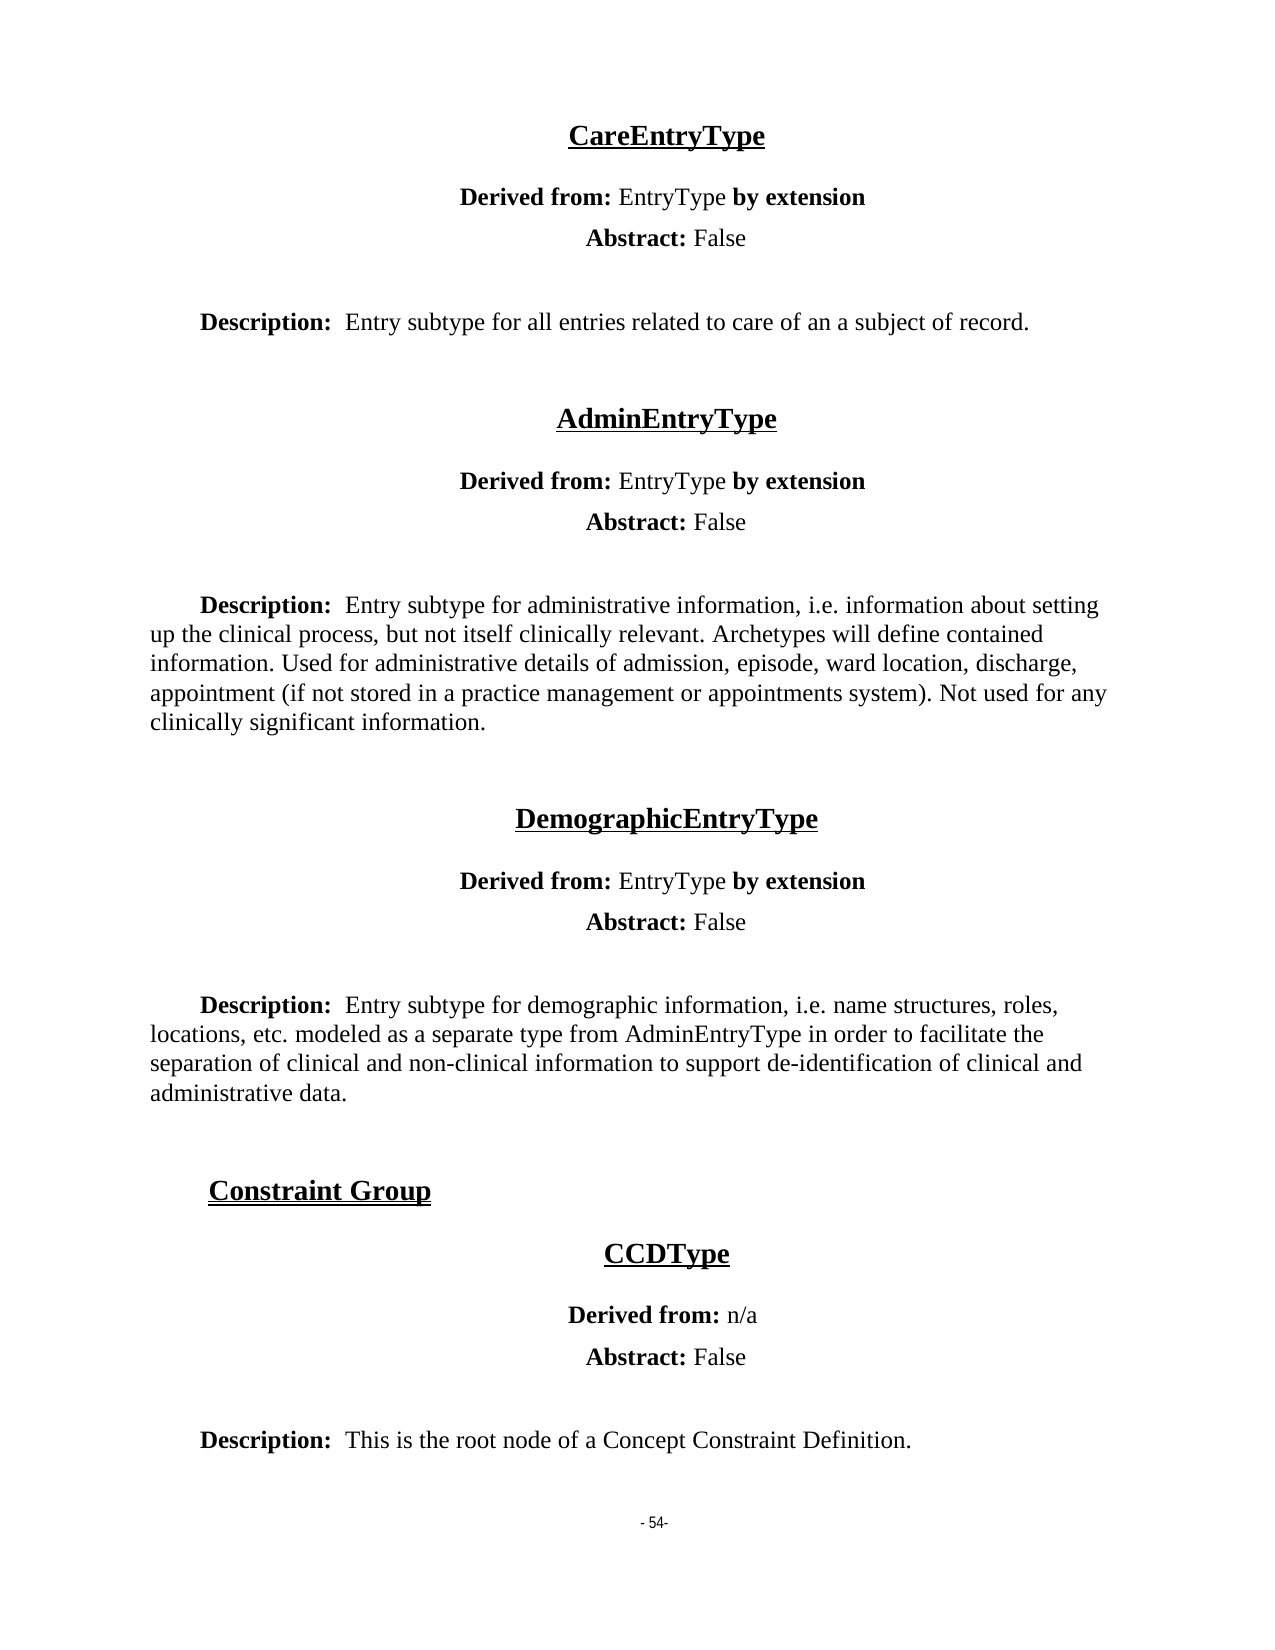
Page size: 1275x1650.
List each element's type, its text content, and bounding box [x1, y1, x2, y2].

text Description: This is the root node of a Concept Constraint Definition. [150, 1425, 1125, 1454]
text CareEntryType [150, 118, 1125, 152]
text Derived from: EntryType by extension [150, 466, 1125, 494]
text Derived from: n/a [150, 1300, 1125, 1329]
text Abstract: False [150, 1342, 1125, 1371]
text Derived from: EntryType by extension [150, 182, 1125, 211]
text Description: Entry subtype for all entries related to care of an a subject of record. [150, 306, 1125, 336]
text Description: Entry subtype for demographic information, i.e. name structures, roles, locations, etc. modeled as a separate type from AdminEntryType in order to facilitate the separation of clinical and non-clinical information to support de-identification of clinical and administrative data. [150, 990, 1125, 1106]
text CCDType [150, 1236, 1125, 1270]
text Description: Entry subtype for administrative information, i.e. information about setting up the clinical process, but not itself clinically relevant. Archetypes will define contained information. Used for administrative details of admission, episode, ward location, discharge, appointment (if not stored in a practice management or appointments system). Not used for any clinically significant information. [150, 590, 1125, 736]
subtitle Constraint Group [150, 1173, 1125, 1206]
text DemographicEntryType [150, 802, 1125, 835]
text Abstract: False [150, 223, 1125, 252]
text Abstract: False [150, 907, 1125, 936]
text Abstract: False [150, 507, 1125, 536]
text Derived from: EntryType by extension [150, 866, 1125, 894]
text AdminEntryType [150, 402, 1125, 435]
